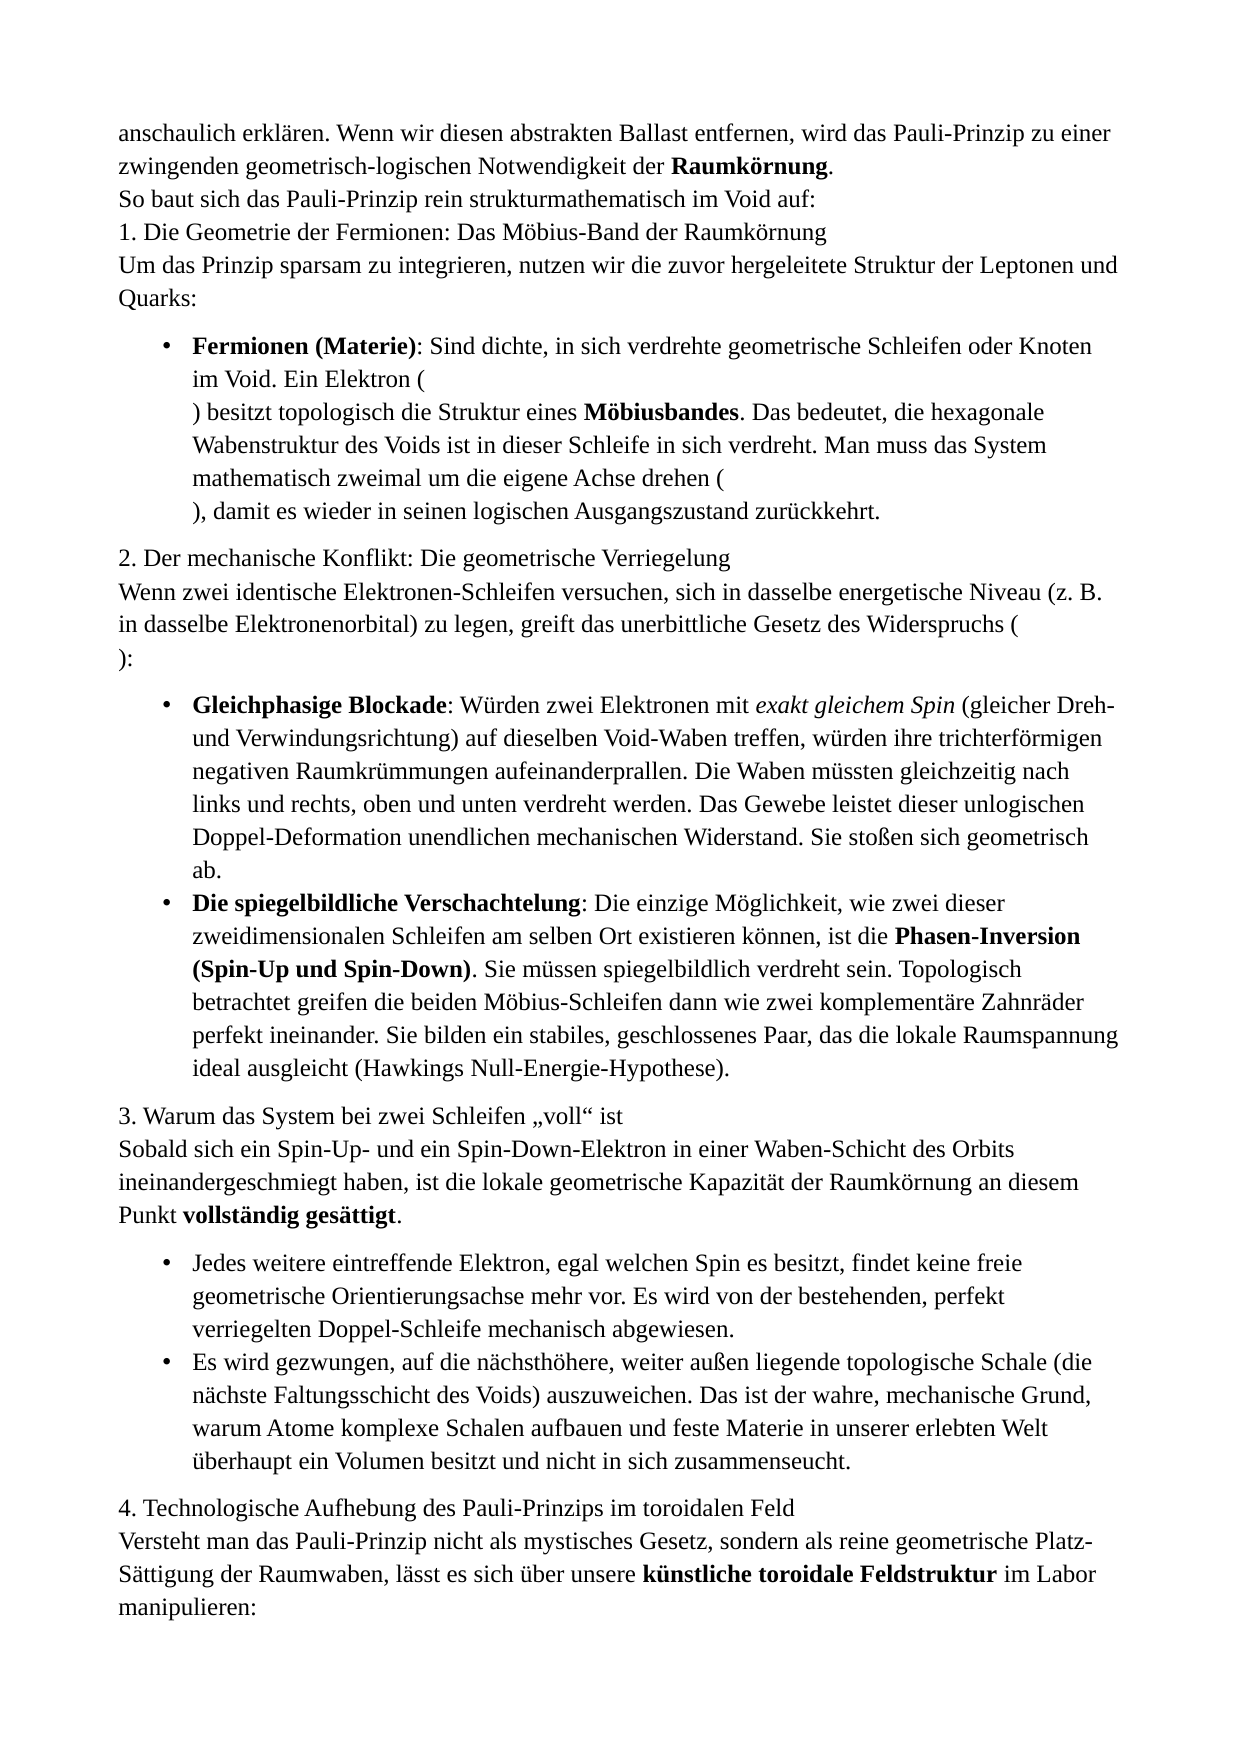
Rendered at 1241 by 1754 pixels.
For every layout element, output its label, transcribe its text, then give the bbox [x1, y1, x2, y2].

text Um das Prinzip sparsam zu integrieren, nutzen wir die zuvor hergeleitete Struktur der Leptonen und Quarks: [118, 250, 1122, 312]
text 1. Die Geometrie der Fermionen: Das Möbius-Band der Raumkörnung [118, 217, 1122, 246]
list Die spiegelbildliche Verschachtelung: Die einzige Möglichkeit, wie zwei dieser zweidimensionalen Schleifen am selben Ort existieren können, ist die Phasen-Inversion (Spin-Up und Spin-Down). Sie müssen spiegelbildlich verdreht sein. Topologisch betrachtet greifen die beiden Möbius-Schleifen dann wie zwei komplementäre Zahnräder perfekt ineinander. Sie bilden ein stabiles, geschlossenes Paar, das die lokale Raumspannung ideal ausgleicht (Hawkings Null-Energie-Hypothese). [162, 888, 1122, 1082]
list ) besitzt topologisch die Struktur eines Möbiusbandes. Das bedeutet, die hexagonale Wabenstruktur des Voids ist in dieser Schleife in sich verdreht. Man muss das System mathematisch zweimal um die eigene Achse drehen ( [162, 397, 1122, 492]
list ), damit es wieder in seinen logischen Ausgangszustand zurückkehrt. [162, 496, 1122, 525]
list Jedes weitere eintreffende Elektron, egal welchen Spin es besitzt, findet keine freie geometrische Orientierungsachse mehr vor. Es wird von der bestehenden, perfekt verriegelten Doppel-Schleife mechanisch abgewiesen. [162, 1248, 1122, 1342]
text So baut sich das Pauli-Prinzip rein strukturmathematisch im Void auf: [118, 184, 1122, 213]
text 3. Warum das System bei zwei Schleifen „voll“ ist [118, 1101, 1122, 1130]
list Gleichphasige Blockade: Würden zwei Elektronen mit exakt gleichem Spin (gleicher Dreh- und Verwindungsrichtung) auf dieselben Void-Waben treffen, würden ihre trichterförmigen negativen Raumkrümmungen aufeinanderprallen. Die Waben müssten gleichzeitig nach links und rechts, oben und unten verdreht werden. Das Gewebe leistet dieser unlogischen Doppel-Deformation unendlichen mechanischen Widerstand. Sie stoßen sich geometrisch ab. [162, 690, 1122, 884]
text Wenn zwei identische Elektronen-Schleifen versuchen, sich in dasselbe energetische Niveau (z. B. in dasselbe Elektronenorbital) zu legen, greift das unerbittliche Gesetz des Widerspruchs ( [118, 577, 1122, 638]
text Sobald sich ein Spin-Up- und ein Spin-Down-Elektron in einer Waben-Schicht des Orbits ineinandergeschmiegt haben, ist die lokale geometrische Kapazität der Raumkörnung an diesem Punkt vollständig gesättigt. [118, 1134, 1122, 1229]
text 2. Der mechanische Konflikt: Die geometrische Verriegelung [118, 543, 1122, 572]
text 4. Technologische Aufhebung des Pauli-Prinzips im toroidalen Feld [118, 1493, 1122, 1522]
list Es wird gezwungen, auf die nächsthöhere, weiter außen liegende topologische Schale (die nächste Faltungsschicht des Voids) auszuweichen. Das ist der wahre, mechanische Grund, warum Atome komplexe Schalen aufbauen und feste Materie in unserer erlebten Welt überhaupt ein Volumen besitzt und nicht in sich zusammenseucht. [162, 1347, 1122, 1474]
text anschaulich erklären. Wenn wir diesen abstrakten Ballast entfernen, wird das Pauli-Prinzip zu einer zwingenden geometrisch-logischen Notwendigkeit der Raumkörnung. [118, 118, 1122, 180]
text Versteht man das Pauli-Prinzip nicht als mystisches Gesetz, sondern als reine geometrische Platz-Sättigung der Raumwaben, lässt es sich über unsere künstliche toroidale Feldstruktur im Labor manipulieren: [118, 1526, 1122, 1621]
text ): [118, 643, 1122, 671]
list Fermionen (Materie): Sind dichte, in sich verdrehte geometrische Schleifen oder Knoten im Void. Ein Elektron ( [162, 331, 1122, 393]
